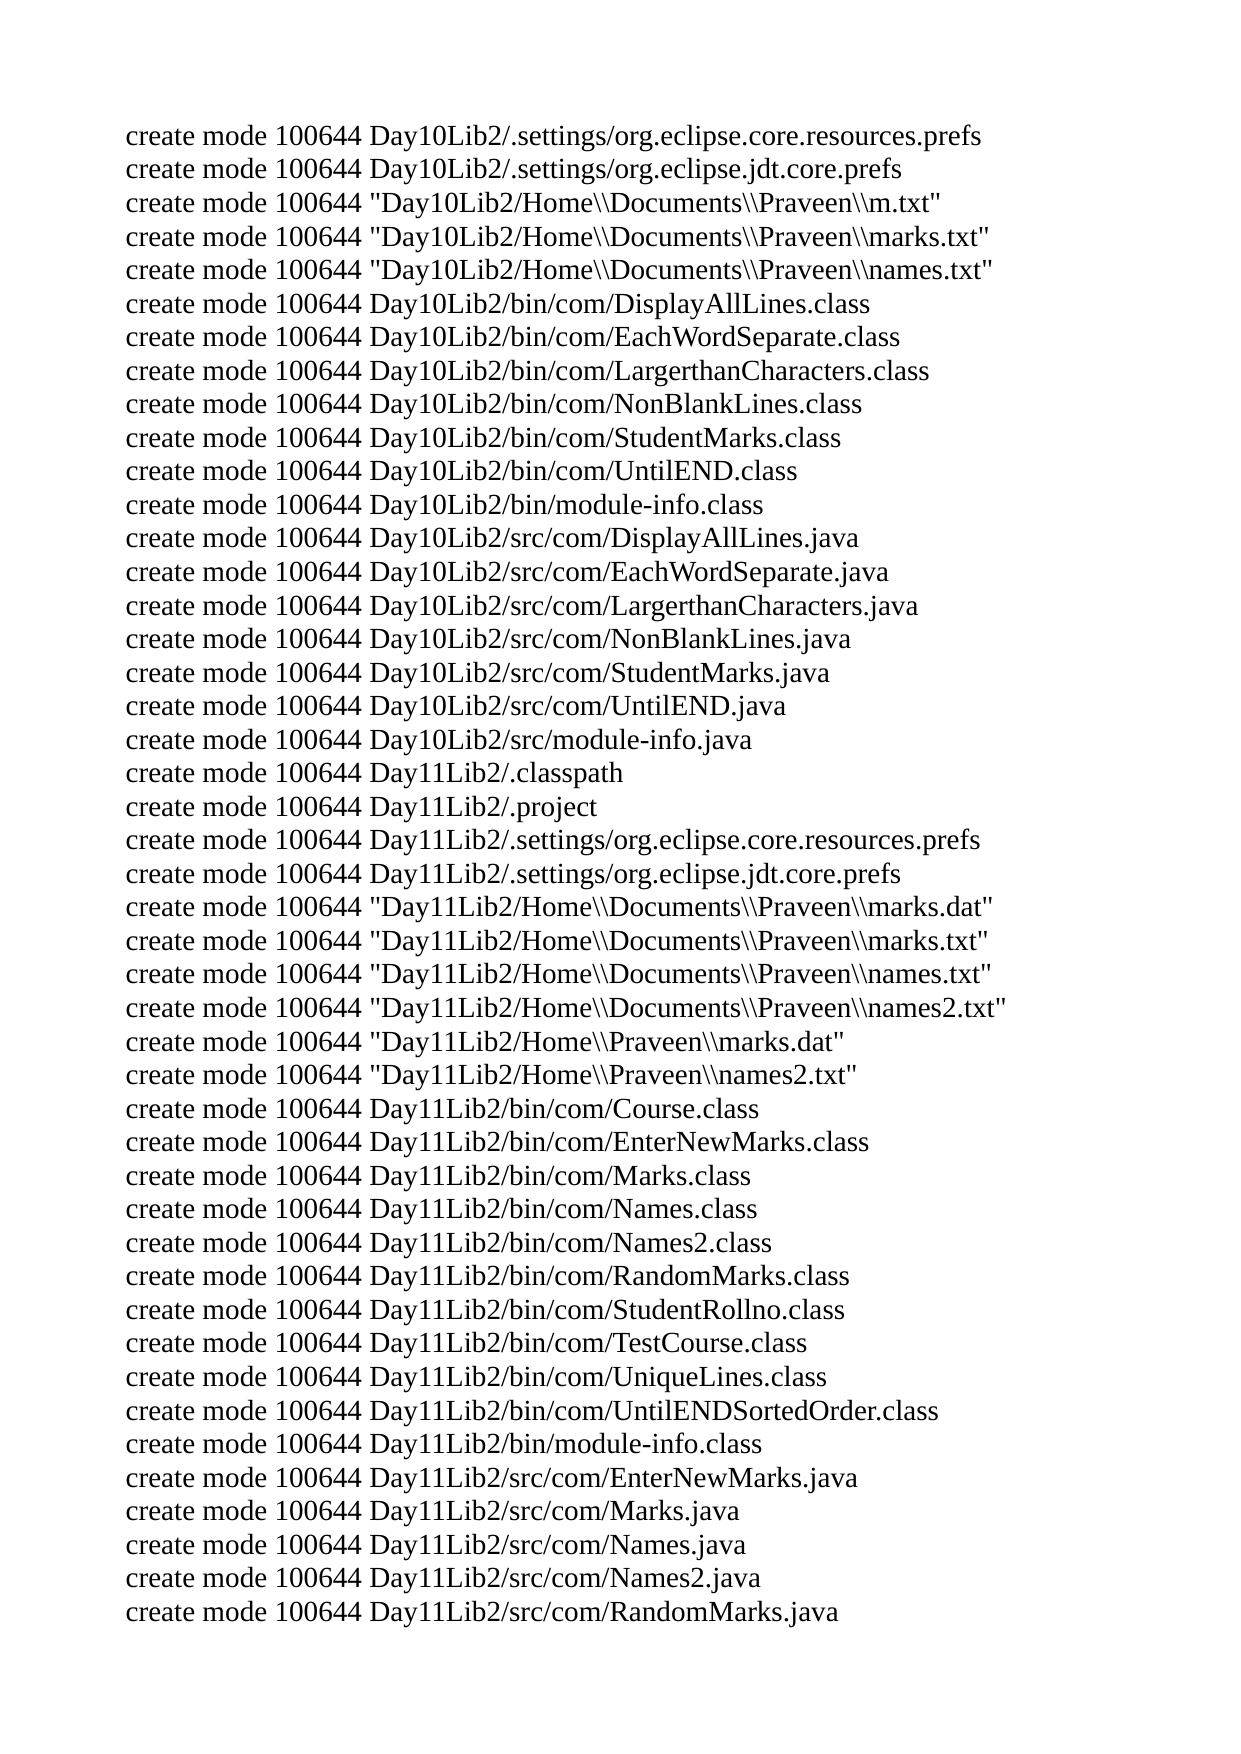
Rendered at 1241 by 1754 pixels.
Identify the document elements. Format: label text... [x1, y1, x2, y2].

text create mode 100644 Day10Lib2/src/com/EachWordSeparate.java [118, 554, 1122, 588]
text create mode 100644 Day11Lib2/bin/com/EnterNewMarks.class [118, 1124, 1122, 1158]
text create mode 100644 Day10Lib2/bin/com/StudentMarks.class [118, 420, 1122, 453]
text create mode 100644 Day10Lib2/src/com/LargerthanCharacters.java [118, 588, 1122, 621]
text create mode 100644 Day11Lib2/.project [118, 789, 1122, 822]
text create mode 100644 Day10Lib2/src/com/StudentMarks.java [118, 655, 1122, 688]
text create mode 100644 Day11Lib2/.classpath [118, 755, 1122, 789]
text create mode 100644 Day11Lib2/bin/module-info.class [118, 1426, 1122, 1460]
text create mode 100644 Day11Lib2/bin/com/StudentRollno.class [118, 1292, 1122, 1326]
text create mode 100644 Day11Lib2/bin/com/RandomMarks.class [118, 1258, 1122, 1292]
text create mode 100644 Day10Lib2/bin/com/NonBlankLines.class [118, 386, 1122, 420]
text create mode 100644 "Day11Lib2/Home\\Praveen\\marks.dat" [118, 1024, 1122, 1057]
text create mode 100644 Day11Lib2/bin/com/Names2.class [118, 1225, 1122, 1258]
text create mode 100644 Day10Lib2/bin/com/UntilEND.class [118, 453, 1122, 487]
text create mode 100644 "Day11Lib2/Home\\Documents\\Praveen\\marks.txt" [118, 923, 1122, 957]
text create mode 100644 "Day11Lib2/Home\\Praveen\\names2.txt" [118, 1057, 1122, 1091]
text create mode 100644 Day10Lib2/src/com/UntilEND.java [118, 688, 1122, 722]
text create mode 100644 Day11Lib2/bin/com/Course.class [118, 1091, 1122, 1124]
text create mode 100644 "Day10Lib2/Home\\Documents\\Praveen\\names.txt" [118, 252, 1122, 286]
text create mode 100644 Day11Lib2/bin/com/UntilENDSortedOrder.class [118, 1393, 1122, 1426]
text create mode 100644 Day11Lib2/src/com/Names2.java [118, 1560, 1122, 1594]
text create mode 100644 Day11Lib2/src/com/RandomMarks.java [118, 1594, 1122, 1627]
text create mode 100644 Day10Lib2/bin/module-info.class [118, 487, 1122, 521]
text create mode 100644 "Day10Lib2/Home\\Documents\\Praveen\\m.txt" [118, 185, 1122, 219]
text create mode 100644 "Day10Lib2/Home\\Documents\\Praveen\\marks.txt" [118, 219, 1122, 252]
text create mode 100644 Day11Lib2/src/com/Marks.java [118, 1493, 1122, 1527]
text create mode 100644 Day11Lib2/bin/com/UniqueLines.class [118, 1359, 1122, 1393]
text create mode 100644 "Day11Lib2/Home\\Documents\\Praveen\\names2.txt" [118, 990, 1122, 1024]
text create mode 100644 Day11Lib2/.settings/org.eclipse.core.resources.prefs [118, 822, 1122, 856]
text create mode 100644 "Day11Lib2/Home\\Documents\\Praveen\\names.txt" [118, 957, 1122, 990]
text create mode 100644 Day10Lib2/bin/com/EachWordSeparate.class [118, 319, 1122, 353]
text create mode 100644 Day11Lib2/bin/com/TestCourse.class [118, 1326, 1122, 1359]
text create mode 100644 Day11Lib2/.settings/org.eclipse.jdt.core.prefs [118, 856, 1122, 889]
text create mode 100644 Day10Lib2/src/com/DisplayAllLines.java [118, 521, 1122, 554]
text create mode 100644 Day10Lib2/.settings/org.eclipse.core.resources.prefs [118, 118, 1122, 152]
text create mode 100644 Day10Lib2/bin/com/DisplayAllLines.class [118, 286, 1122, 319]
text create mode 100644 Day10Lib2/src/com/NonBlankLines.java [118, 621, 1122, 655]
text create mode 100644 Day11Lib2/src/com/EnterNewMarks.java [118, 1460, 1122, 1493]
text create mode 100644 "Day11Lib2/Home\\Documents\\Praveen\\marks.dat" [118, 889, 1122, 923]
text create mode 100644 Day10Lib2/bin/com/LargerthanCharacters.class [118, 353, 1122, 386]
text create mode 100644 Day11Lib2/src/com/Names.java [118, 1527, 1122, 1560]
text create mode 100644 Day11Lib2/bin/com/Names.class [118, 1191, 1122, 1225]
text create mode 100644 Day10Lib2/src/module-info.java [118, 722, 1122, 755]
text create mode 100644 Day11Lib2/bin/com/Marks.class [118, 1158, 1122, 1191]
text create mode 100644 Day10Lib2/.settings/org.eclipse.jdt.core.prefs [118, 152, 1122, 185]
